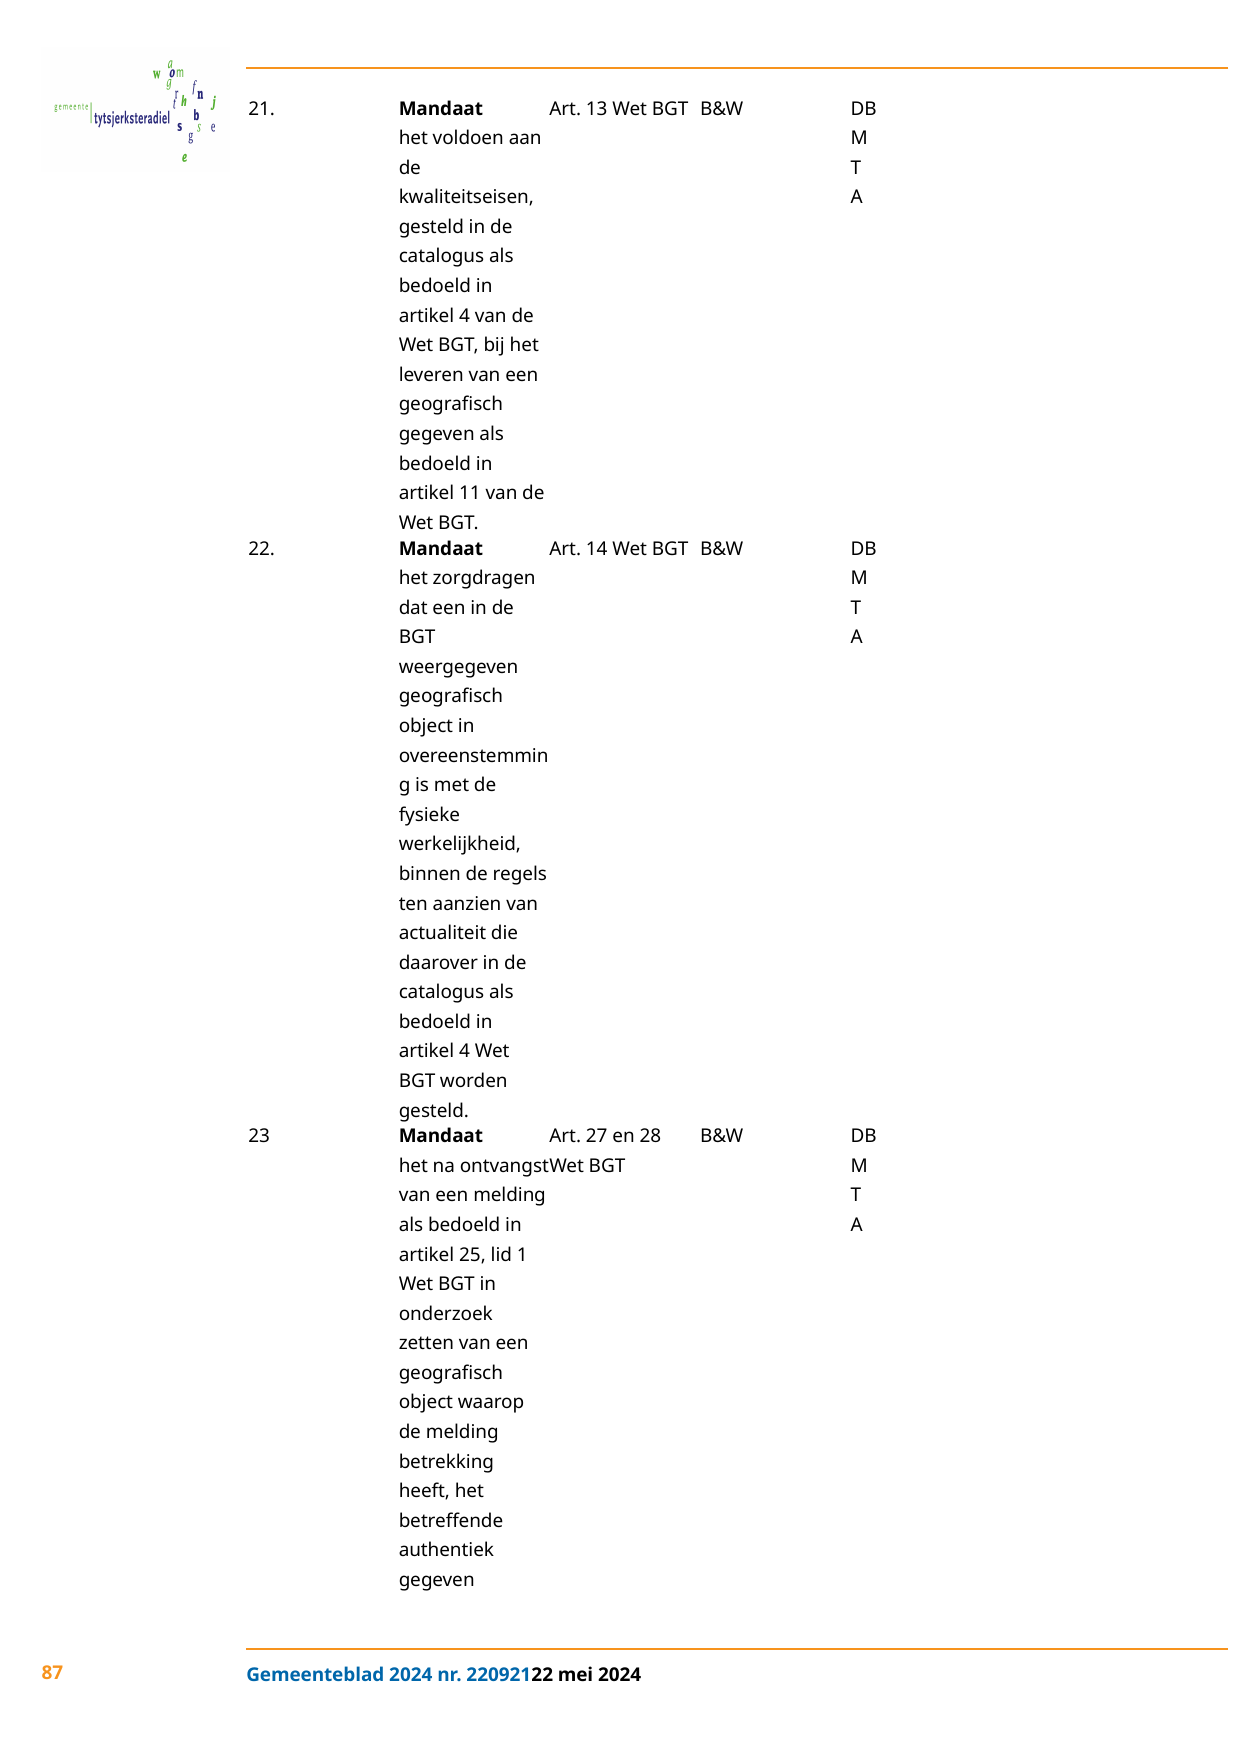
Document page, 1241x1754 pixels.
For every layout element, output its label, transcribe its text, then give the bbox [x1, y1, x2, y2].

table_cell Mandaat het zorgdragen dat een in de BGT weergegeven geografisch object in overeenstemming is met de fysieke werkelijkheid, binnen de regels ten aanzien van actualiteit die daarover in de catalogus als bedoeld in artikel 4 Wet BGT worden gesteld. [399, 535, 549, 1122]
table_cell Mandaat het na ontvangst van een melding als bedoeld in artikel 25, lid 1 Wet BGT in onderzoek zetten van een geografisch object waarop de melding betrekking heeft, het betreffende authentiek gegeven [399, 1123, 549, 1592]
table_cell B&W [700, 535, 850, 1122]
table_cell Art. 14 Wet BGT [549, 535, 700, 1122]
table_cell DB M T A [850, 1123, 1001, 1592]
table_cell B&W [700, 95, 850, 535]
table_cell 22. [248, 535, 398, 1122]
table_cell DB M T A [850, 535, 1001, 1122]
table_cell [1001, 535, 1152, 1122]
picture [41, 47, 231, 172]
table_cell DB M T A [850, 95, 1001, 535]
table_cell [1001, 95, 1152, 535]
table_cell 21. [248, 95, 398, 535]
table_cell [1001, 1123, 1152, 1592]
table_cell Mandaat het voldoen aan de kwaliteitseisen, gesteld in de catalogus als bedoeld in artikel 4 van de Wet BGT, bij het leveren van een geografisch gegeven als bedoeld in artikel 11 van de Wet BGT. [399, 95, 549, 535]
table_cell Art. 13 Wet BGT [549, 95, 700, 535]
table_cell 23 [248, 1123, 398, 1592]
table_cell Art. 27 en 28 Wet BGT [549, 1123, 700, 1592]
table_cell B&W [700, 1123, 850, 1592]
